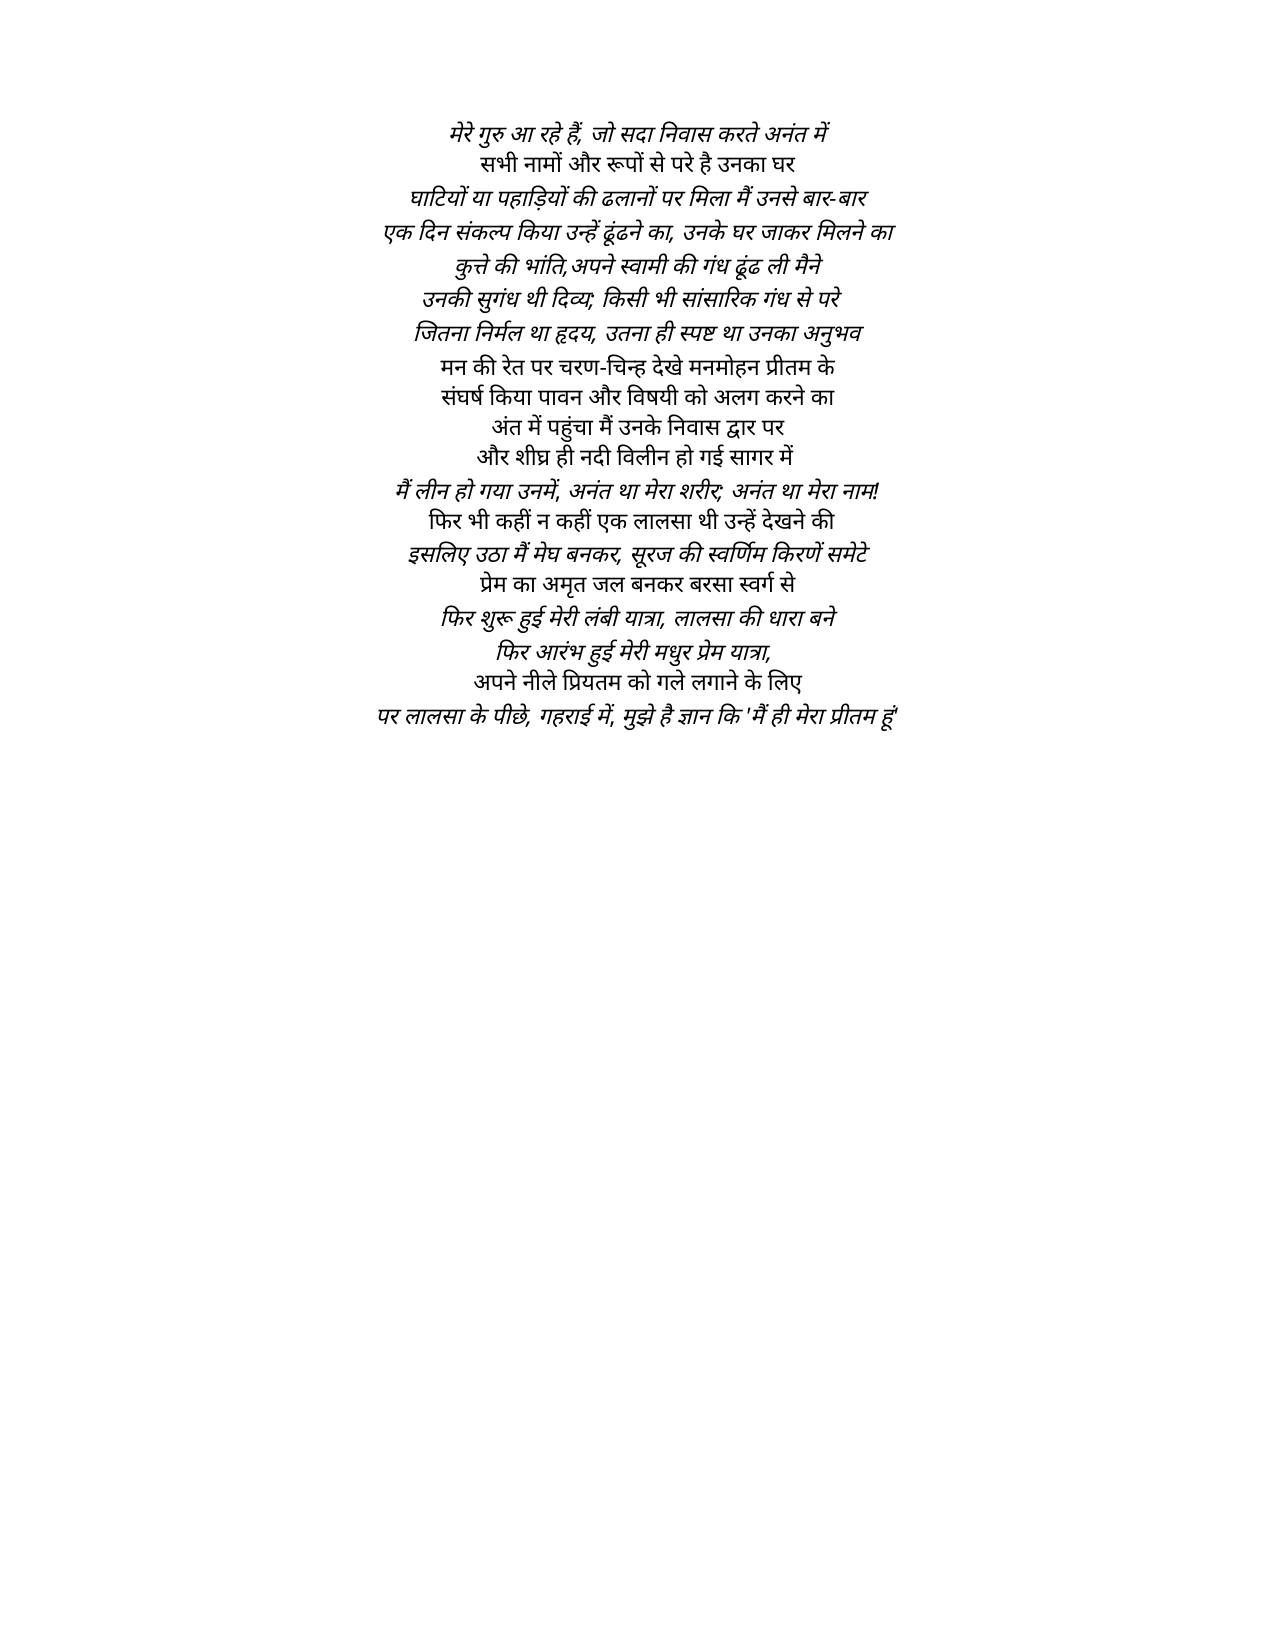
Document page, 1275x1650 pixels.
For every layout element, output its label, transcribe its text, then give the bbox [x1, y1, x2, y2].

text घाटियों या पहाड़ियों की ढलानों पर मिला मैं उनसे बार-बार [118, 182, 1157, 216]
text मन की रेत पर चरण-चिन्ह देखे मनमोहन प्रीतम के [118, 351, 1157, 385]
text सभी नामों और रूपों से परे है उनका घर [118, 152, 1157, 182]
text अंत में पहुंचा मैं उनके निवास द्वार पर [118, 415, 1157, 445]
text मेरे गुरु आ रहे हैं, जो सदा निवास करते अनंत में [118, 118, 1157, 152]
text और शीघ्र ही नदी विलीन हो गई सागर में [118, 445, 1157, 475]
text फिर आरंभ हुई मेरी मधुर प्रेम यात्रा, [118, 636, 1157, 670]
text संघर्ष किया पावन और विषयी को अलग करने का [118, 385, 1157, 415]
text उनकी सुगंध थी दिव्य; किसी भी सांसारिक गंध से परे [118, 283, 1157, 317]
text प्रेम का अमृत जल बनकर बरसा स्वर्ग से [118, 572, 1157, 602]
text पर लालसा के पीछे, गहराई में, मुझे है ज्ञान कि 'मैं ही मेरा प्रीतम हूं' [118, 700, 1157, 734]
text फिर शुरू हुई मेरी लंबी यात्रा, लालसा की धारा बने [118, 602, 1157, 636]
text इसलिए उठा मैं मेघ बनकर, सूरज की स्वर्णिम किरणें समेटे [118, 538, 1157, 572]
text एक दिन संकल्प किया उन्हें ढूंढने का, उनके घर जाकर मिलने का [118, 216, 1157, 249]
text जितना निर्मल था हृदय, उतना ही स्पष्ट था उनका अनुभव [118, 317, 1157, 351]
text फिर भी कहीं न कहीं एक लालसा थी उन्हें देखने की [118, 508, 1157, 538]
text मैं लीन हो गया उनमें, अनंत था मेरा शरीर; अनंत था मेरा नाम! [118, 475, 1157, 508]
text अपने नीले प्रियतम को गले लगाने के लिए [118, 670, 1157, 700]
text कुत्ते की भांति,अपने स्वामी की गंध ढूंढ ली मैने [118, 249, 1157, 283]
